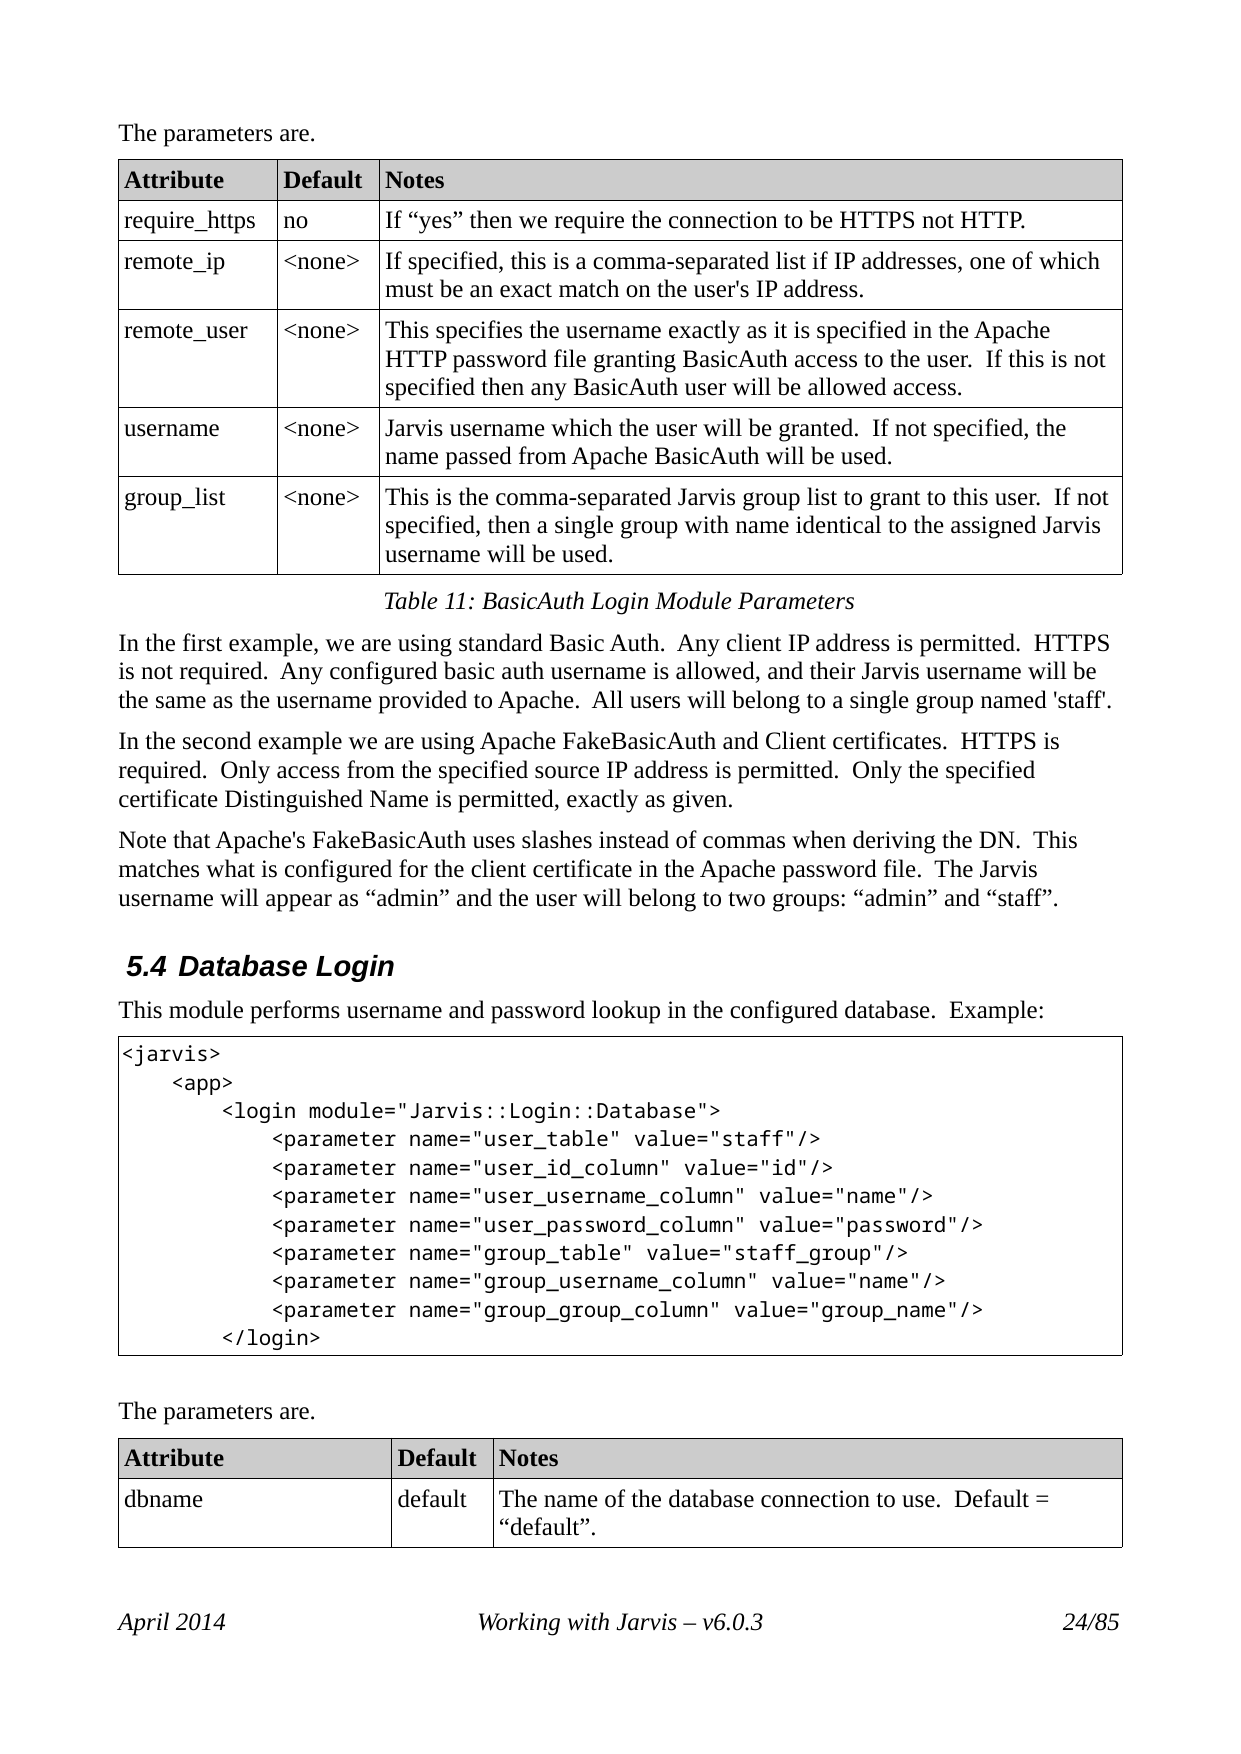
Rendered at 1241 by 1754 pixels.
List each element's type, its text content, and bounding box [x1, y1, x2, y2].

table_cell If “yes” then we require the connection to be HTTPS not HTTP. [380, 201, 1122, 240]
table_header Attribute [119, 1439, 391, 1478]
table_header Notes [494, 1439, 1122, 1478]
table_cell This specifies the username exactly as it is specified in the Apache HTTP password file granting BasicAuth access to the user. If this is not specified then any BasicAuth user will be allowed access. [380, 310, 1122, 407]
text The parameters are. [118, 1396, 1122, 1425]
text </login> [119, 1321, 1122, 1355]
table_header Default [278, 160, 379, 200]
text In the second example we are using Apache FakeBasicAuth and Client certificates. HTTPS is required. Only access from the specified source IP address is permitted. Only the specified certificate Distinguished Name is permitted, exactly as given. [118, 726, 1122, 813]
text <parameter name="user_table" value="staff"/> [119, 1121, 1122, 1150]
text <login module="Jarvis::Login::Database"> [119, 1093, 1122, 1121]
table_cell remote_ip [119, 241, 277, 309]
table_cell group_list [119, 477, 277, 574]
text <parameter name="group_group_column" value="group_name"/> [119, 1292, 1122, 1321]
table_header Notes [380, 160, 1122, 200]
table_cell username [119, 408, 277, 476]
text Note that Apache's FakeBasicAuth uses slashes instead of commas when deriving the DN. This matches what is configured for the client certificate in the Apache password file. The Jarvis username will appear as “admin” and the user will belong to two groups: “admin” and “staff”. [118, 825, 1122, 911]
text <parameter name="group_table" value="staff_group"/> [119, 1235, 1122, 1264]
text <parameter name="user_password_column" value="password"/> [119, 1207, 1122, 1235]
table_cell no [278, 201, 379, 240]
text <parameter name="group_username_column" value="name"/> [119, 1264, 1122, 1292]
table_cell The name of the database connection to use. Default = “default”. [494, 1479, 1122, 1547]
table_cell If specified, this is a comma-separated list if IP addresses, one of which must be an exact match on the user's IP address. [380, 241, 1122, 309]
text Table 11: BasicAuth Login Module Parameters [118, 586, 1122, 615]
table_cell <none> [278, 241, 379, 309]
table_cell require_https [119, 201, 277, 240]
table_header Default [392, 1439, 493, 1478]
text <parameter name="user_id_column" value="id"/> [119, 1150, 1122, 1178]
subtitle Database Login [118, 949, 1122, 982]
text This module performs username and password lookup in the configured database. Example: [118, 995, 1122, 1024]
table_cell <none> [278, 310, 379, 407]
table_cell dbname [119, 1479, 391, 1547]
table_cell Jarvis username which the user will be granted. If not specified, the name passed from Apache BasicAuth will be used. [380, 408, 1122, 476]
table_cell remote_user [119, 310, 277, 407]
table_cell This is the comma-separated Jarvis group list to grant to this user. If not specified, then a single group with name identical to the assigned Jarvis username will be used. [380, 477, 1122, 574]
text In the first example, we are using standard Basic Auth. Any client IP address is permitted. HTTPS is not required. Any configured basic auth username is allowed, and their Jarvis username will be the same as the username provided to Apache. All users will belong to a single group named 'staff'. [118, 628, 1122, 714]
table_cell <none> [278, 477, 379, 574]
text <jarvis> [119, 1037, 1122, 1064]
table_cell default [392, 1479, 493, 1547]
text <app> [119, 1064, 1122, 1093]
table_cell <none> [278, 408, 379, 476]
text The parameters are. [118, 118, 1122, 147]
text <parameter name="user_username_column" value="name"/> [119, 1178, 1122, 1207]
table_header Attribute [119, 160, 277, 200]
